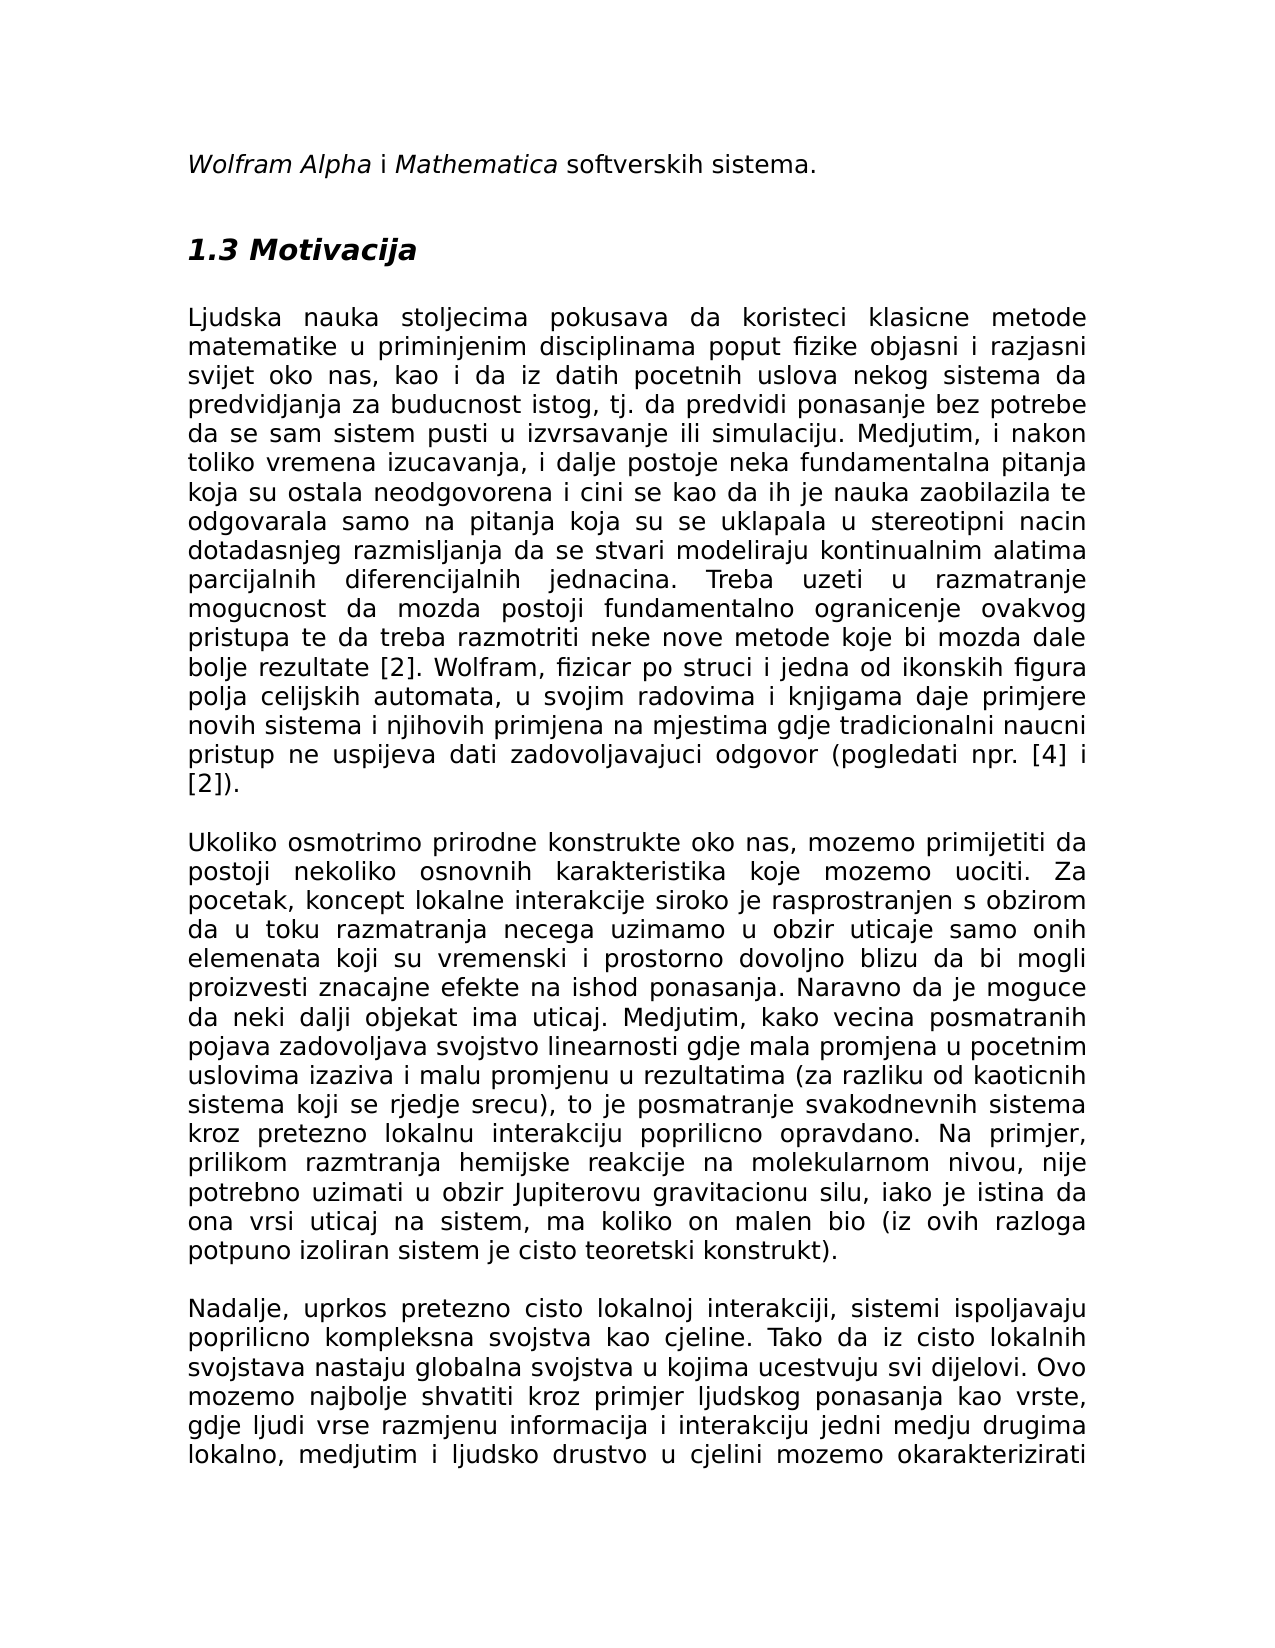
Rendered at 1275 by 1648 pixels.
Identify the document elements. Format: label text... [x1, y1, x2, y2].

subtitle 1.3 Motivacija [187, 233, 1088, 267]
text Ukoliko osmotrimo prirodne konstrukte oko nas, mozemo primijetiti da postoji nekoliko osnovnih karakteristika koje mozemo uociti. Za pocetak, koncept lokalne interakcije siroko je rasprostranjen s obzirom da u toku razmatranja necega uzimamo u obzir uticaje samo onih elemenata koji su vremenski i prostorno dovoljno blizu da bi mogli proizvesti znacajne efekte na ishod ponasanja. Naravno da je moguce da neki dalji objekat ima uticaj. Medjutim, kako vecina posmatranih pojava zadovoljava svojstvo linearnosti gdje mala promjena u pocetnim uslovima izaziva i malu promjenu u rezultatima (za razliku od kaoticnih sistema koji se rjedje srecu), to je posmatranje svakodnevnih sistema kroz pretezno lokalnu interakciju poprilicno opravdano. Na primjer, prilikom razmtranja hemijske reakcije na molekularnom nivou, nije potrebno uzimati u obzir Jupiterovu gravitacionu silu, iako je istina da ona vrsi uticaj na sistem, ma koliko on malen bio (iz ovih razloga potpuno izoliran sistem je cisto teoretski konstrukt). [187, 828, 1088, 1265]
text Nadalje, uprkos pretezno cisto lokalnoj interakciji, sistemi ispoljavaju poprilicno kompleksna svojstva kao cjeline. Tako da iz cisto lokalnih svojstava nastaju globalna svojstva u kojima ucestvuju svi dijelovi. Ovo mozemo najbolje shvatiti kroz primjer ljudskog ponasanja kao vrste, gdje ljudi vrse razmjenu informacija i interakciju jedni medju drugima lokalno, medjutim i ljudsko drustvo u cjelini mozemo okarakterizirati [187, 1294, 1088, 1469]
text Wolfram Alpha i Mathematica softverskih sistema. [187, 150, 1088, 179]
text Ljudska nauka stoljecima pokusava da koristeci klasicne metode matematike u priminjenim disciplinama poput fizike objasni i razjasni svijet oko nas, kao i da iz datih pocetnih uslova nekog sistema da predvidjanja za buducnost istog, tj. da predvidi ponasanje bez potrebe da se sam sistem pusti u izvrsavanje ili simulaciju. Medjutim, i nakon toliko vremena izucavanja, i dalje postoje neka fundamentalna pitanja koja su ostala neodgovorena i cini se kao da ih je nauka zaobilazila te odgovarala samo na pitanja koja su se uklapala u stereotipni nacin dotadasnjeg razmisljanja da se stvari modeliraju kontinualnim alatima parcijalnih diferencijalnih jednacina. Treba uzeti u razmatranje mogucnost da mozda postoji fundamentalno ogranicenje ovakvog pristupa te da treba razmotriti neke nove metode koje bi mozda dale bolje rezultate [2]. Wolfram, fizicar po struci i jedna od ikonskih figura polja celijskih automata, u svojim radovima i knjigama daje primjere novih sistema i njihovih primjena na mjestima gdje tradicionalni naucni pristup ne uspijeva dati zadovoljavajuci odgovor (pogledati npr. [4] i [2]). [187, 303, 1088, 798]
